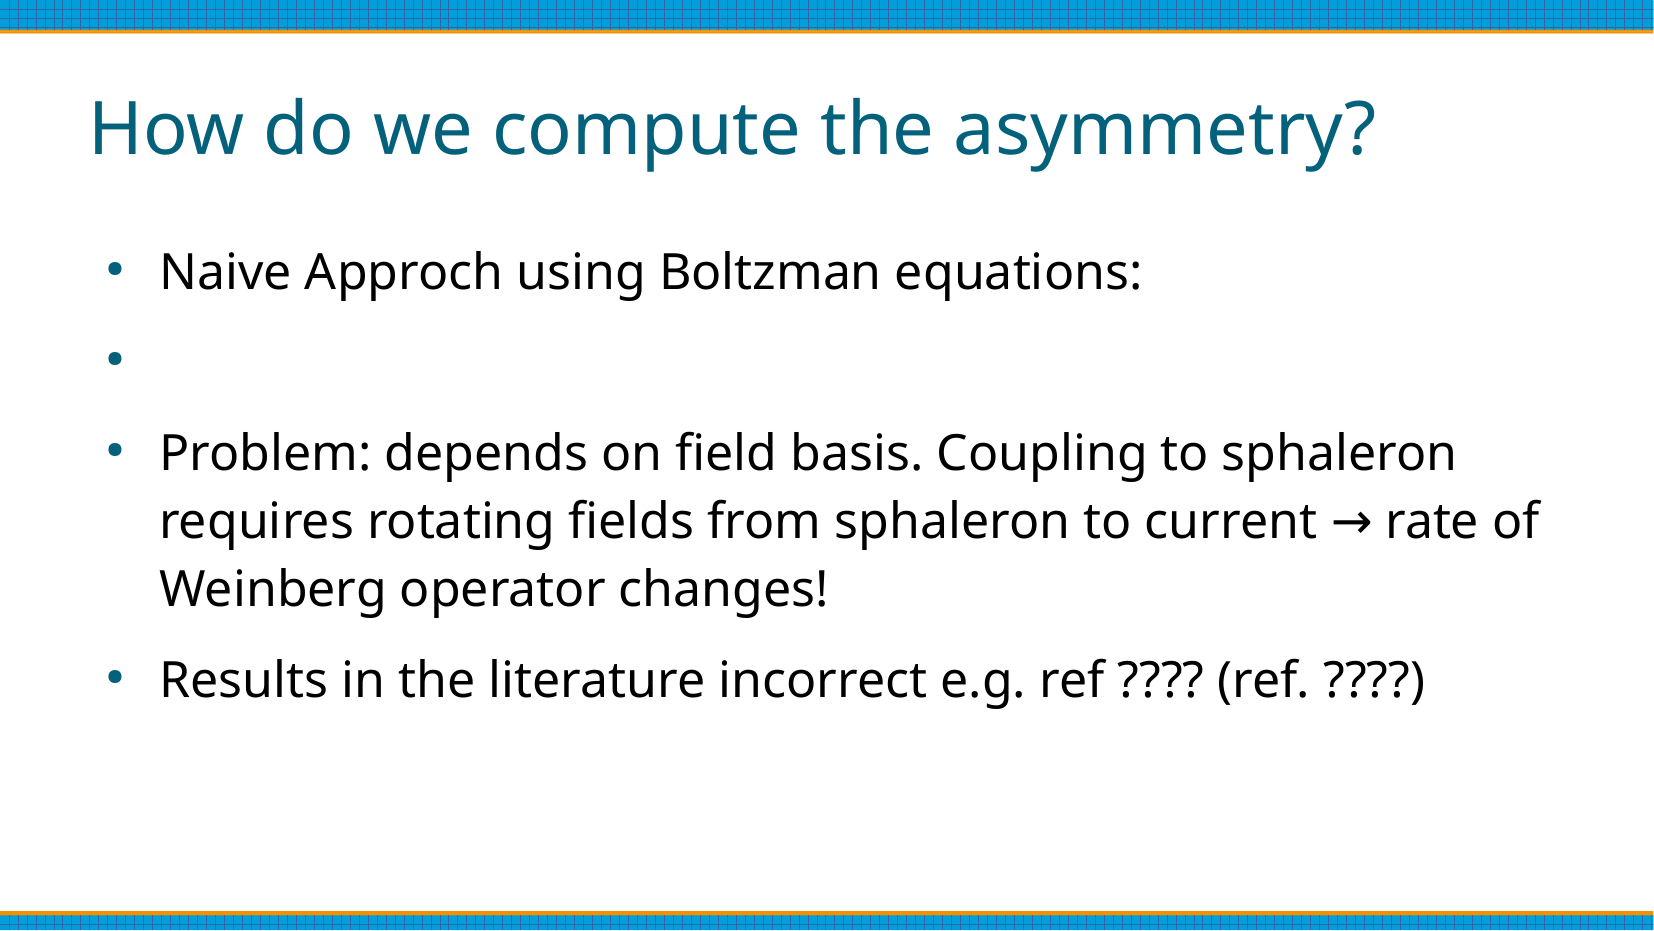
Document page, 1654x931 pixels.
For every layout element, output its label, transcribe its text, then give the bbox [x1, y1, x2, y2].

list Naive Approch using Boltzman equations: Problem: depends on field basis. Coupling to sphaleron requires rotating fields from sphaleron to current → rate of Weinberg operator changes! Results in the literature incorrect e.g. ref ???? (ref. ????) [88, 236, 1565, 901]
title How do we compute the asymmetry? [88, 44, 1565, 207]
